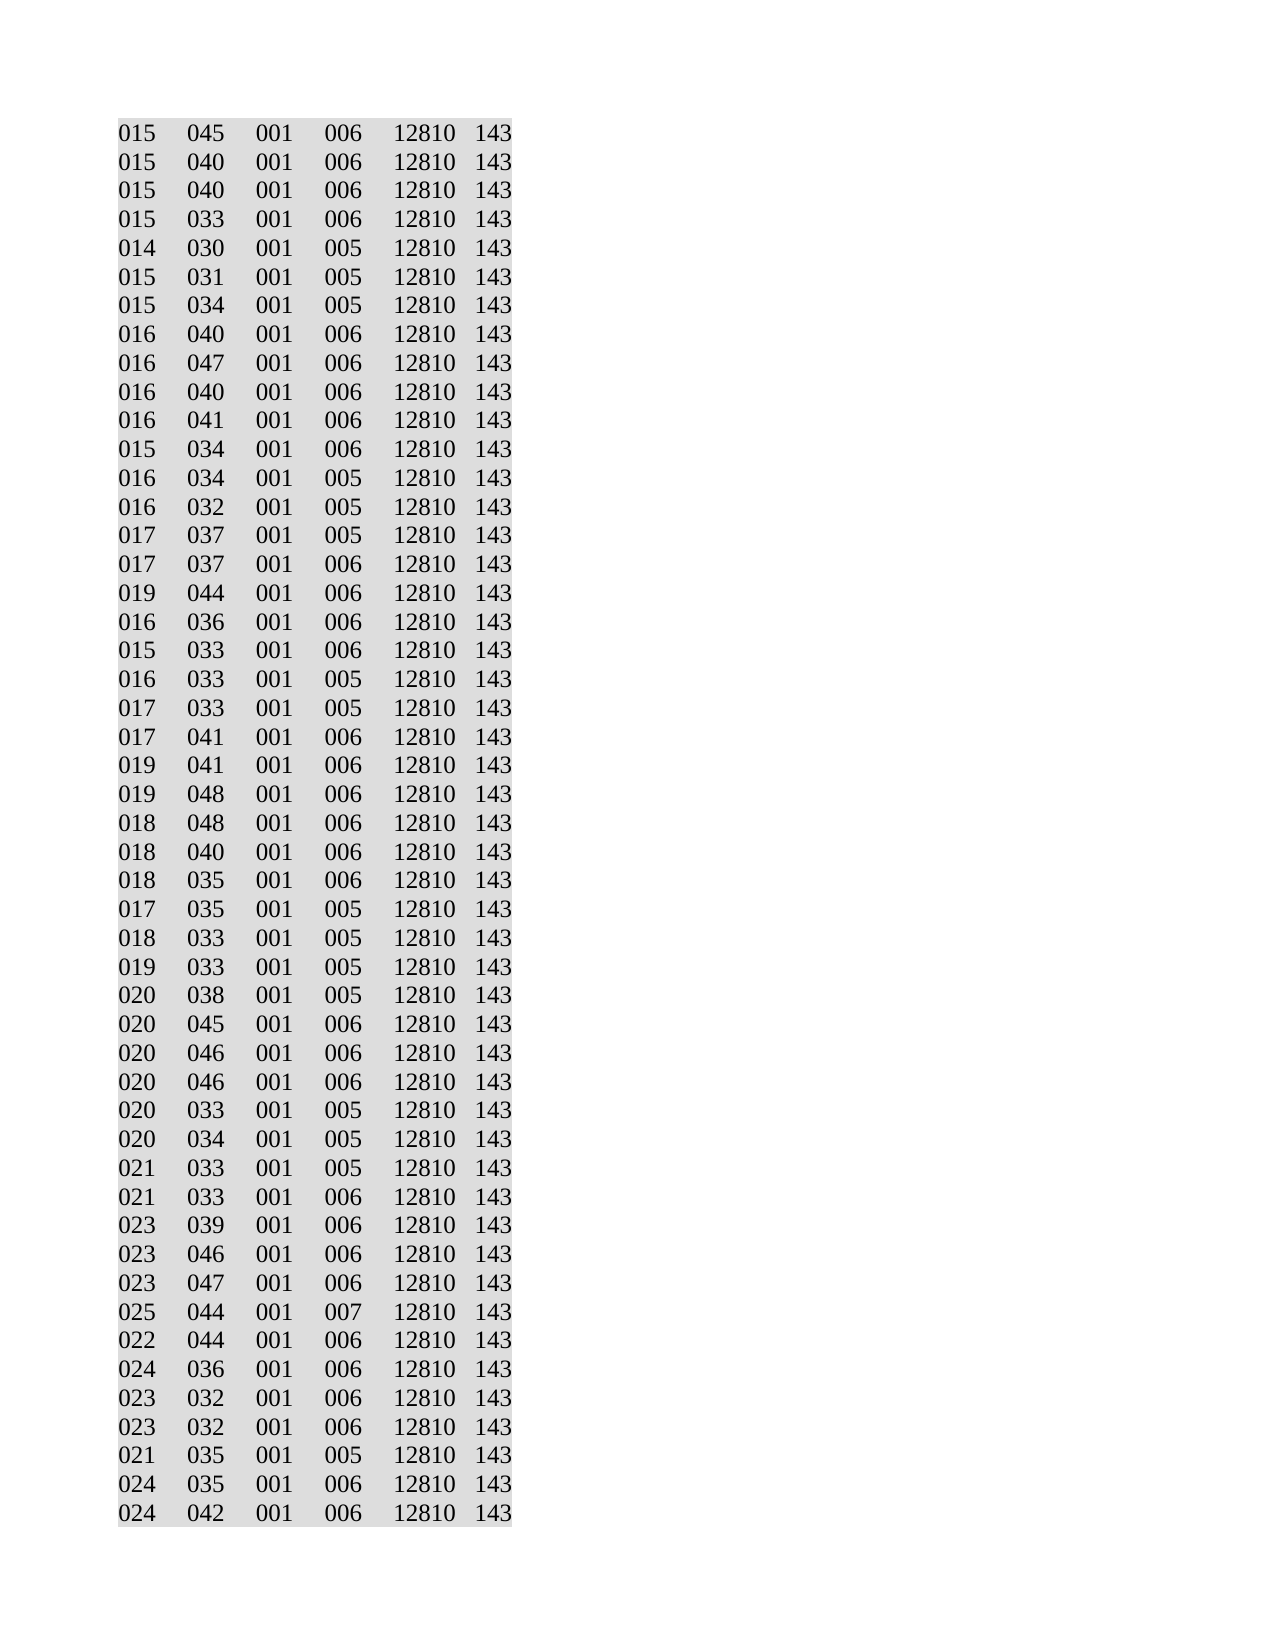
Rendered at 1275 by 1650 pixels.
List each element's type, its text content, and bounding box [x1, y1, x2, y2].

text 020 046 001 006 12810 143 [118, 1038, 1157, 1067]
text 015 045 001 006 12810 143 [118, 118, 1157, 147]
text 015 040 001 006 12810 143 [118, 176, 1157, 204]
text 015 033 001 006 12810 143 [118, 204, 1157, 233]
text 016 041 001 006 12810 143 [118, 406, 1157, 434]
text 016 047 001 006 12810 143 [118, 348, 1157, 377]
text 016 040 001 006 12810 143 [118, 377, 1157, 406]
text 020 033 001 005 12810 143 [118, 1096, 1157, 1124]
text 018 048 001 006 12810 143 [118, 808, 1157, 837]
text 023 032 001 006 12810 143 [118, 1383, 1157, 1412]
text 023 047 001 006 12810 143 [118, 1268, 1157, 1297]
text 016 032 001 005 12810 143 [118, 492, 1157, 521]
text 015 040 001 006 12810 143 [118, 147, 1157, 176]
text 018 033 001 005 12810 143 [118, 923, 1157, 952]
text 015 033 001 006 12810 143 [118, 636, 1157, 664]
text 017 033 001 005 12810 143 [118, 693, 1157, 722]
text 019 041 001 006 12810 143 [118, 751, 1157, 779]
text 020 038 001 005 12810 143 [118, 981, 1157, 1009]
text 020 034 001 005 12810 143 [118, 1124, 1157, 1153]
text 016 034 001 005 12810 143 [118, 463, 1157, 492]
text 024 042 001 006 12810 143 [118, 1498, 1157, 1527]
text 018 035 001 006 12810 143 [118, 866, 1157, 894]
text 016 040 001 006 12810 143 [118, 319, 1157, 348]
text 017 037 001 005 12810 143 [118, 521, 1157, 549]
text 025 044 001 007 12810 143 [118, 1297, 1157, 1326]
text 023 039 001 006 12810 143 [118, 1211, 1157, 1239]
text 016 033 001 005 12810 143 [118, 664, 1157, 693]
text 016 036 001 006 12810 143 [118, 607, 1157, 636]
text 021 033 001 005 12810 143 [118, 1153, 1157, 1182]
text 014 030 001 005 12810 143 [118, 233, 1157, 262]
text 021 035 001 005 12810 143 [118, 1441, 1157, 1469]
text 024 036 001 006 12810 143 [118, 1354, 1157, 1383]
text 021 033 001 006 12810 143 [118, 1182, 1157, 1211]
text 017 037 001 006 12810 143 [118, 549, 1157, 578]
text 018 040 001 006 12810 143 [118, 837, 1157, 866]
text 020 046 001 006 12810 143 [118, 1067, 1157, 1096]
text 023 032 001 006 12810 143 [118, 1412, 1157, 1441]
text 020 045 001 006 12810 143 [118, 1009, 1157, 1038]
text 024 035 001 006 12810 143 [118, 1469, 1157, 1498]
text 017 035 001 005 12810 143 [118, 894, 1157, 923]
text 019 033 001 005 12810 143 [118, 952, 1157, 981]
text 015 034 001 005 12810 143 [118, 291, 1157, 319]
text 019 048 001 006 12810 143 [118, 779, 1157, 808]
text 023 046 001 006 12810 143 [118, 1239, 1157, 1268]
text 017 041 001 006 12810 143 [118, 722, 1157, 751]
text 019 044 001 006 12810 143 [118, 578, 1157, 607]
text 015 034 001 006 12810 143 [118, 434, 1157, 463]
text 015 031 001 005 12810 143 [118, 262, 1157, 291]
text 022 044 001 006 12810 143 [118, 1326, 1157, 1354]
